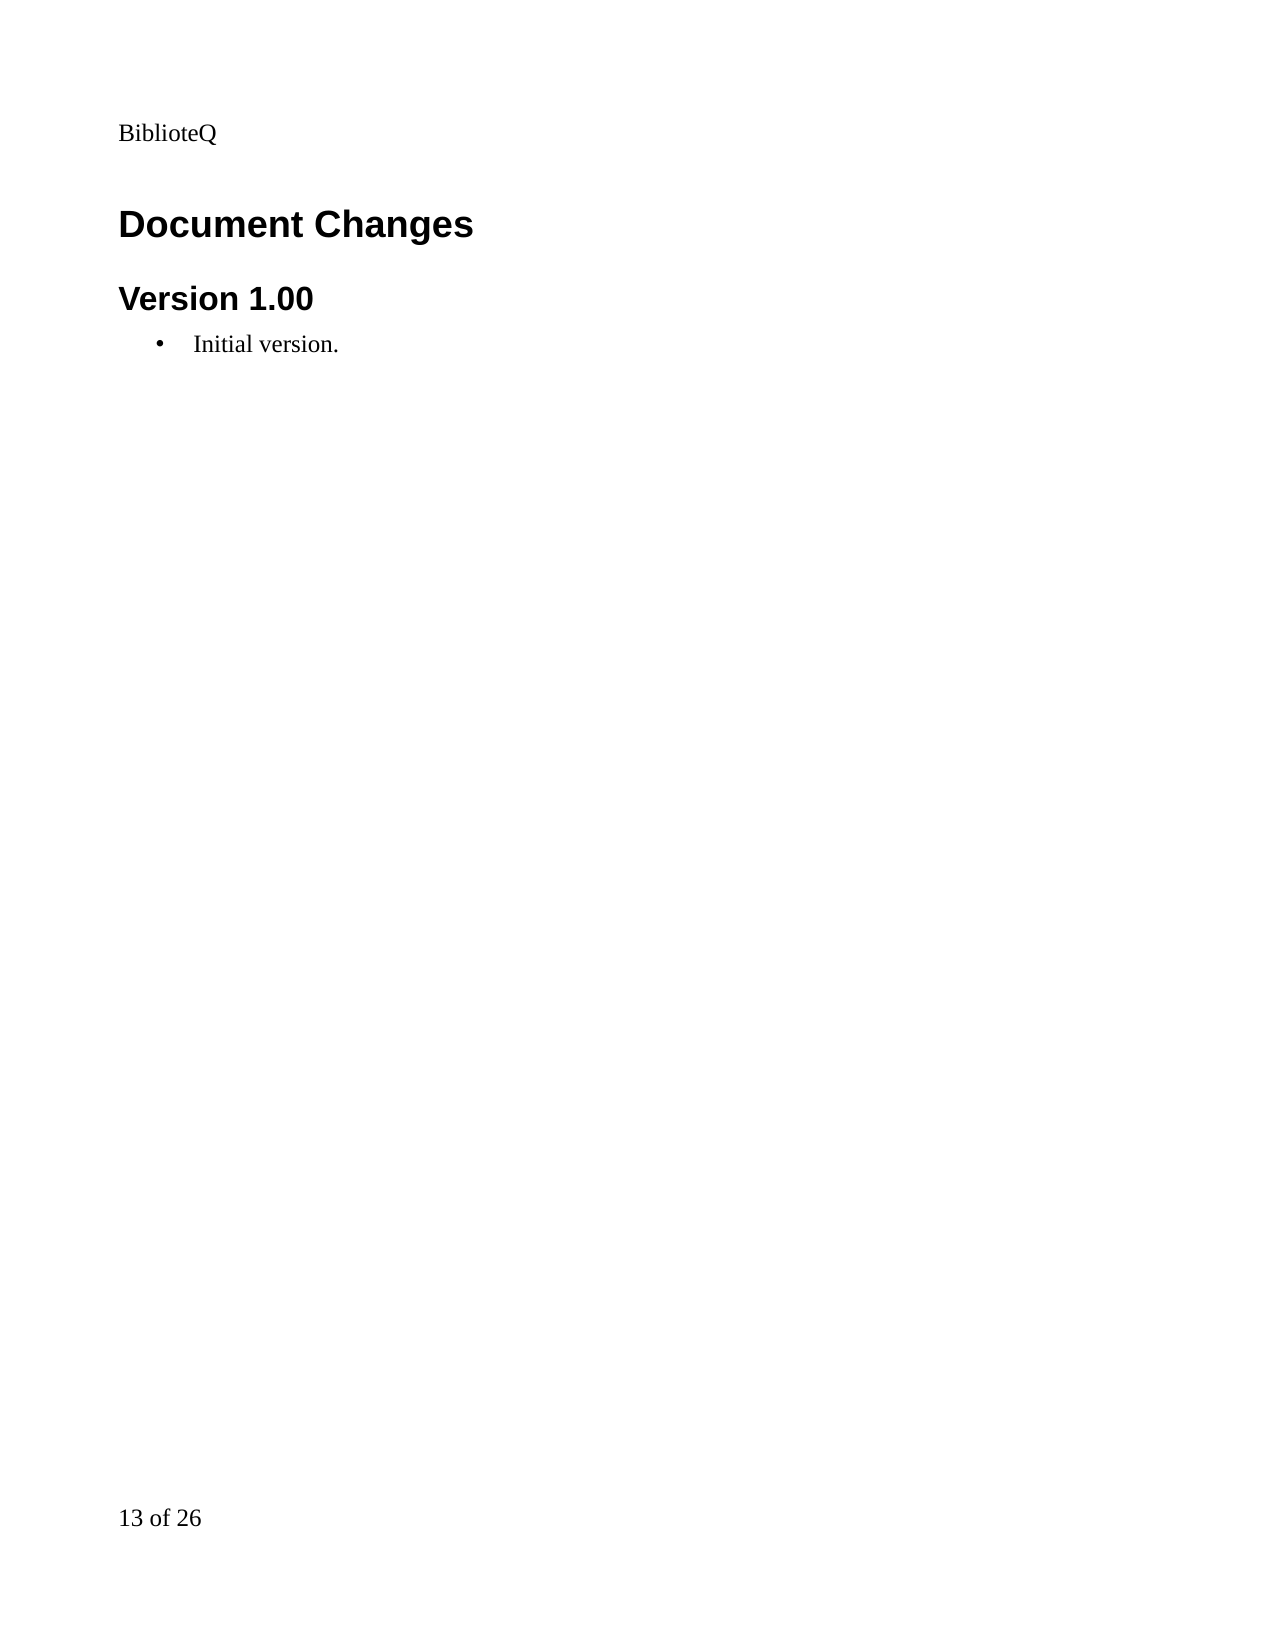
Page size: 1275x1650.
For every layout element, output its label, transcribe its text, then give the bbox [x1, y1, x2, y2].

list Initial version. [156, 329, 1157, 358]
subtitle Version 1.00 [118, 278, 1157, 317]
subtitle Document Changes [118, 201, 1157, 245]
